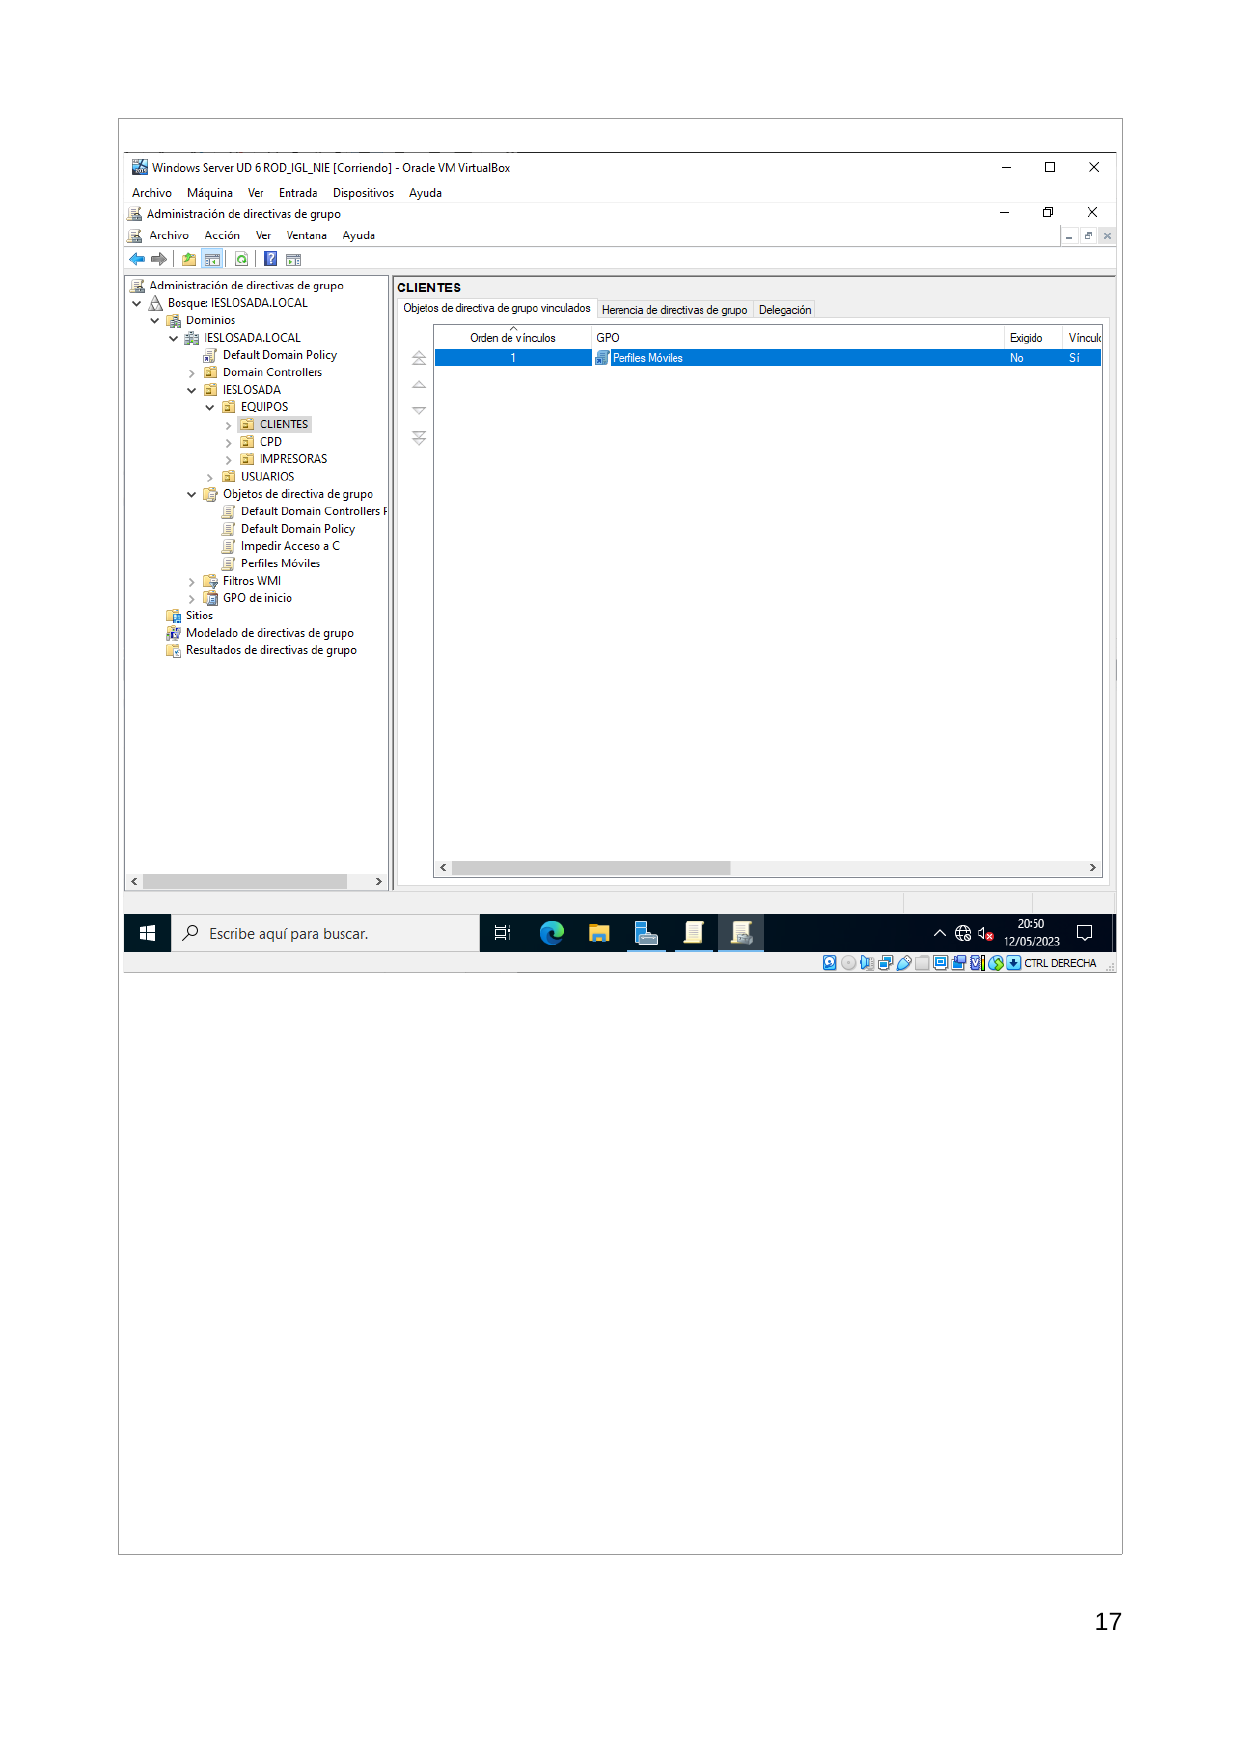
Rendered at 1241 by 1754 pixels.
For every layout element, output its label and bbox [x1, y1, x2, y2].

picture [123, 152, 1117, 973]
table_cell [119, 119, 1122, 1553]
